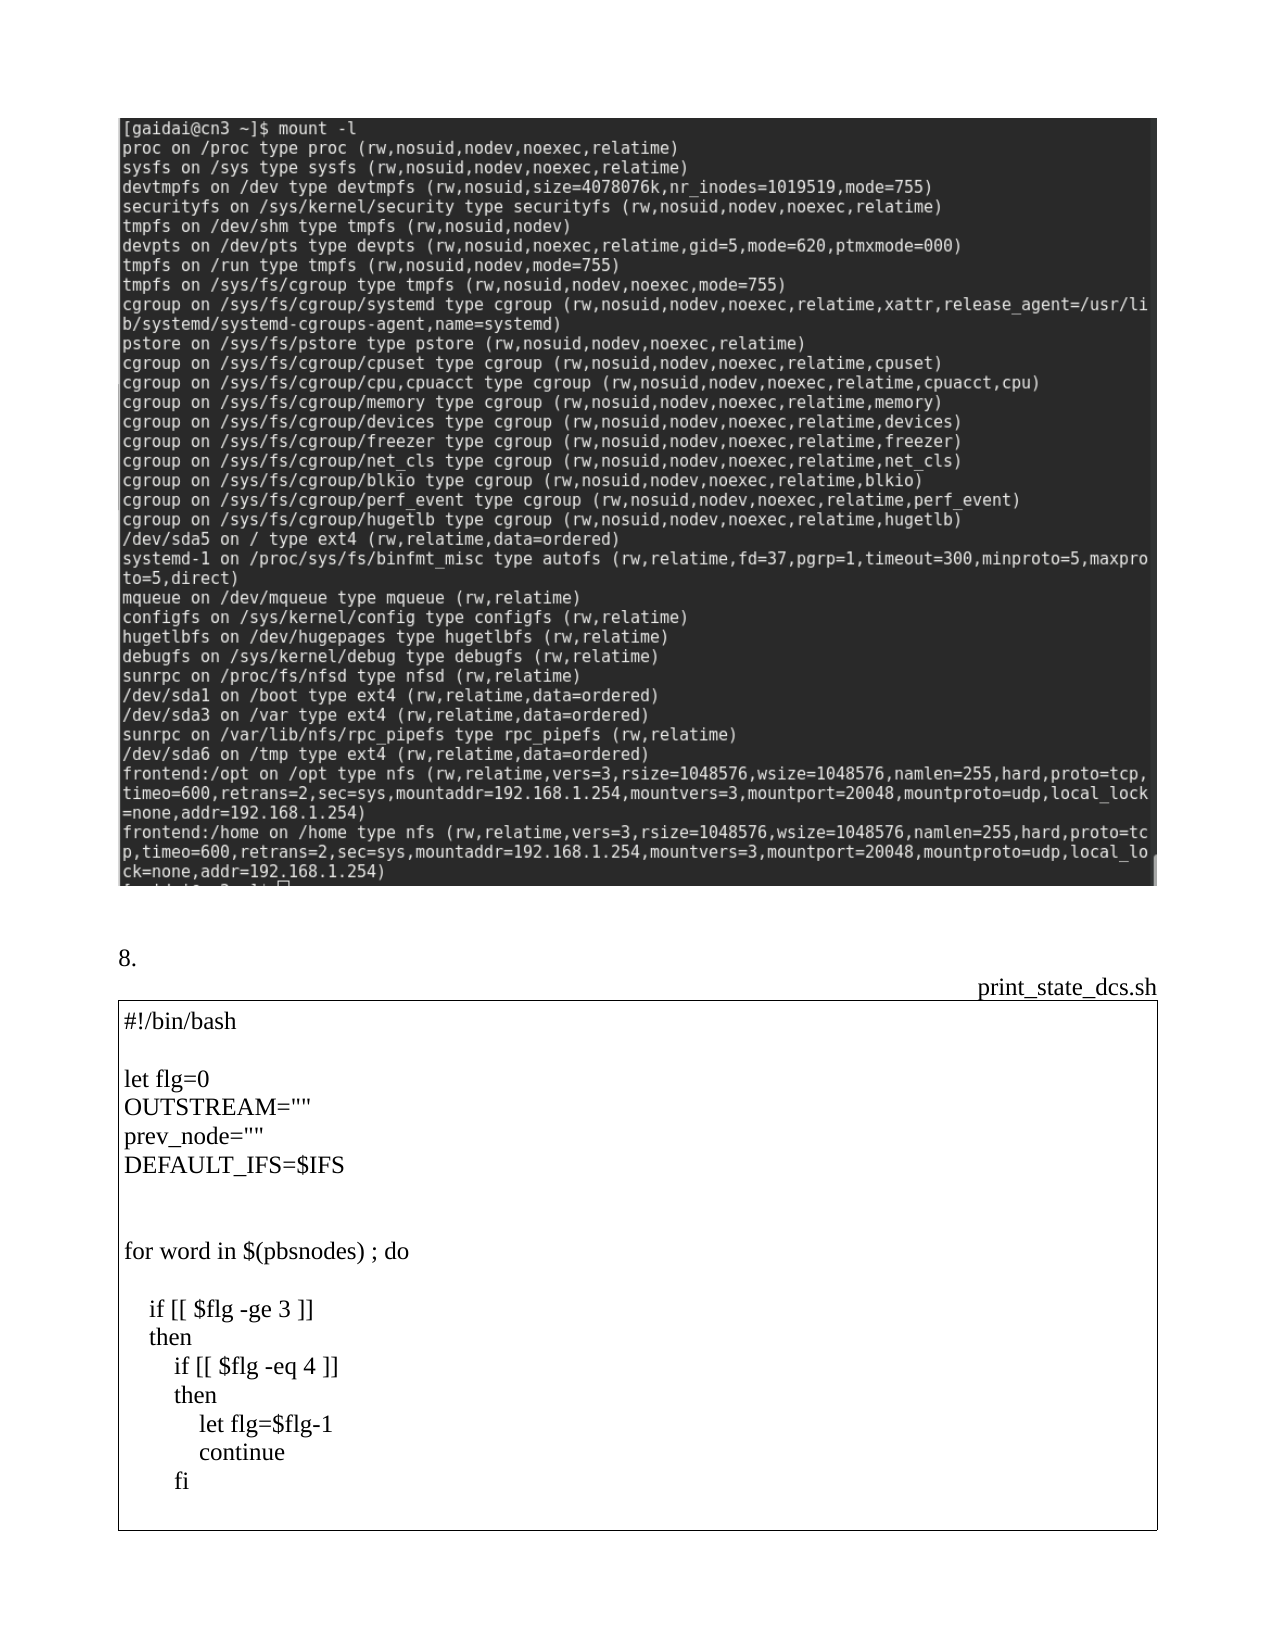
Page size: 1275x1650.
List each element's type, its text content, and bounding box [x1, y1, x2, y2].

text 8. [118, 943, 1157, 972]
picture [118, 118, 1157, 886]
text print_state_dcs.sh [118, 972, 1157, 1000]
table_header #!/bin/bash let flg=0 OUTSTREAM="" prev_node="" DEFAULT_IFS=$IFS for word in $(pbsnodes) ; do if [[ $flg -ge 3 ]] then if [[ $flg -eq 4 ]] then let flg=$flg-1 continue fi [119, 1001, 1157, 1529]
